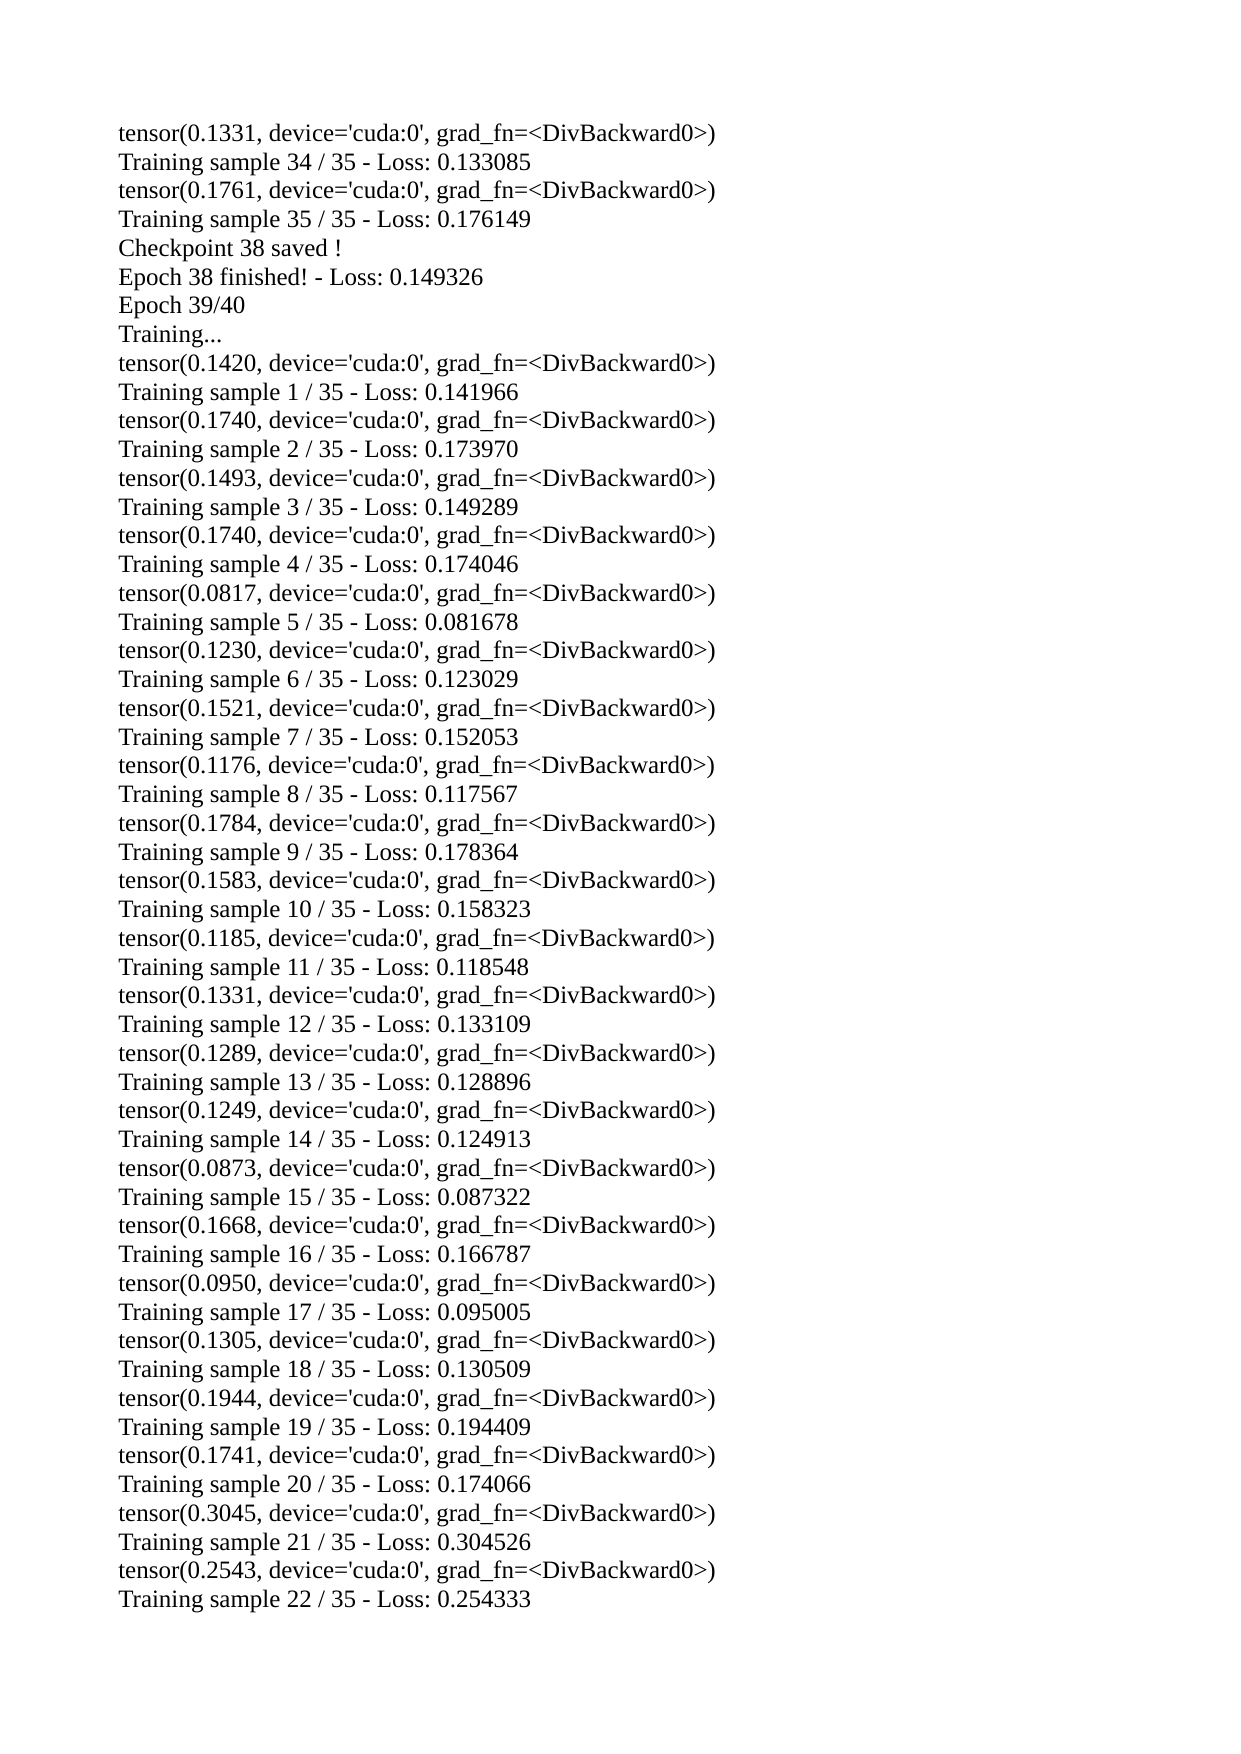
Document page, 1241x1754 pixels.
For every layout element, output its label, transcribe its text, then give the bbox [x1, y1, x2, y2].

text Training sample 16 / 35 - Loss: 0.166787 [118, 1239, 1122, 1268]
text Checkpoint 38 saved ! [118, 233, 1122, 262]
text Training sample 8 / 35 - Loss: 0.117567 [118, 779, 1122, 808]
text tensor(0.1784, device='cuda:0', grad_fn=<DivBackward0>) [118, 808, 1122, 837]
text Training sample 21 / 35 - Loss: 0.304526 [118, 1527, 1122, 1556]
text tensor(0.1493, device='cuda:0', grad_fn=<DivBackward0>) [118, 463, 1122, 492]
text Training sample 10 / 35 - Loss: 0.158323 [118, 894, 1122, 923]
text Training sample 5 / 35 - Loss: 0.081678 [118, 607, 1122, 636]
text Training... [118, 319, 1122, 348]
text Training sample 34 / 35 - Loss: 0.133085 [118, 147, 1122, 176]
text tensor(0.1249, device='cuda:0', grad_fn=<DivBackward0>) [118, 1096, 1122, 1124]
text tensor(0.1289, device='cuda:0', grad_fn=<DivBackward0>) [118, 1038, 1122, 1067]
text Training sample 4 / 35 - Loss: 0.174046 [118, 549, 1122, 578]
text tensor(0.1521, device='cuda:0', grad_fn=<DivBackward0>) [118, 693, 1122, 722]
text tensor(0.1420, device='cuda:0', grad_fn=<DivBackward0>) [118, 348, 1122, 377]
text tensor(0.1230, device='cuda:0', grad_fn=<DivBackward0>) [118, 636, 1122, 664]
text Training sample 7 / 35 - Loss: 0.152053 [118, 722, 1122, 751]
text tensor(0.1668, device='cuda:0', grad_fn=<DivBackward0>) [118, 1211, 1122, 1239]
text Training sample 11 / 35 - Loss: 0.118548 [118, 952, 1122, 981]
text tensor(0.0950, device='cuda:0', grad_fn=<DivBackward0>) [118, 1268, 1122, 1297]
text tensor(0.1176, device='cuda:0', grad_fn=<DivBackward0>) [118, 751, 1122, 779]
text tensor(0.1944, device='cuda:0', grad_fn=<DivBackward0>) [118, 1383, 1122, 1412]
text Training sample 18 / 35 - Loss: 0.130509 [118, 1354, 1122, 1383]
text tensor(0.0817, device='cuda:0', grad_fn=<DivBackward0>) [118, 578, 1122, 607]
text Training sample 35 / 35 - Loss: 0.176149 [118, 204, 1122, 233]
text Training sample 20 / 35 - Loss: 0.174066 [118, 1469, 1122, 1498]
text tensor(0.0873, device='cuda:0', grad_fn=<DivBackward0>) [118, 1153, 1122, 1182]
text Training sample 1 / 35 - Loss: 0.141966 [118, 377, 1122, 406]
text tensor(0.1331, device='cuda:0', grad_fn=<DivBackward0>) [118, 118, 1122, 147]
text Training sample 13 / 35 - Loss: 0.128896 [118, 1067, 1122, 1096]
text tensor(0.1583, device='cuda:0', grad_fn=<DivBackward0>) [118, 866, 1122, 894]
text Training sample 2 / 35 - Loss: 0.173970 [118, 434, 1122, 463]
text Training sample 6 / 35 - Loss: 0.123029 [118, 664, 1122, 693]
text tensor(0.1740, device='cuda:0', grad_fn=<DivBackward0>) [118, 406, 1122, 434]
text tensor(0.2543, device='cuda:0', grad_fn=<DivBackward0>) [118, 1556, 1122, 1584]
text tensor(0.3045, device='cuda:0', grad_fn=<DivBackward0>) [118, 1498, 1122, 1527]
text tensor(0.1741, device='cuda:0', grad_fn=<DivBackward0>) [118, 1441, 1122, 1469]
text Epoch 39/40 [118, 291, 1122, 319]
text Training sample 15 / 35 - Loss: 0.087322 [118, 1182, 1122, 1211]
text tensor(0.1740, device='cuda:0', grad_fn=<DivBackward0>) [118, 521, 1122, 549]
text tensor(0.1305, device='cuda:0', grad_fn=<DivBackward0>) [118, 1326, 1122, 1354]
text Training sample 9 / 35 - Loss: 0.178364 [118, 837, 1122, 866]
text tensor(0.1185, device='cuda:0', grad_fn=<DivBackward0>) [118, 923, 1122, 952]
text Epoch 38 finished! - Loss: 0.149326 [118, 262, 1122, 291]
text tensor(0.1761, device='cuda:0', grad_fn=<DivBackward0>) [118, 176, 1122, 204]
text Training sample 3 / 35 - Loss: 0.149289 [118, 492, 1122, 521]
text Training sample 22 / 35 - Loss: 0.254333 [118, 1584, 1122, 1613]
text Training sample 17 / 35 - Loss: 0.095005 [118, 1297, 1122, 1326]
text Training sample 12 / 35 - Loss: 0.133109 [118, 1009, 1122, 1038]
text Training sample 19 / 35 - Loss: 0.194409 [118, 1412, 1122, 1441]
text Training sample 14 / 35 - Loss: 0.124913 [118, 1124, 1122, 1153]
text tensor(0.1331, device='cuda:0', grad_fn=<DivBackward0>) [118, 981, 1122, 1009]
